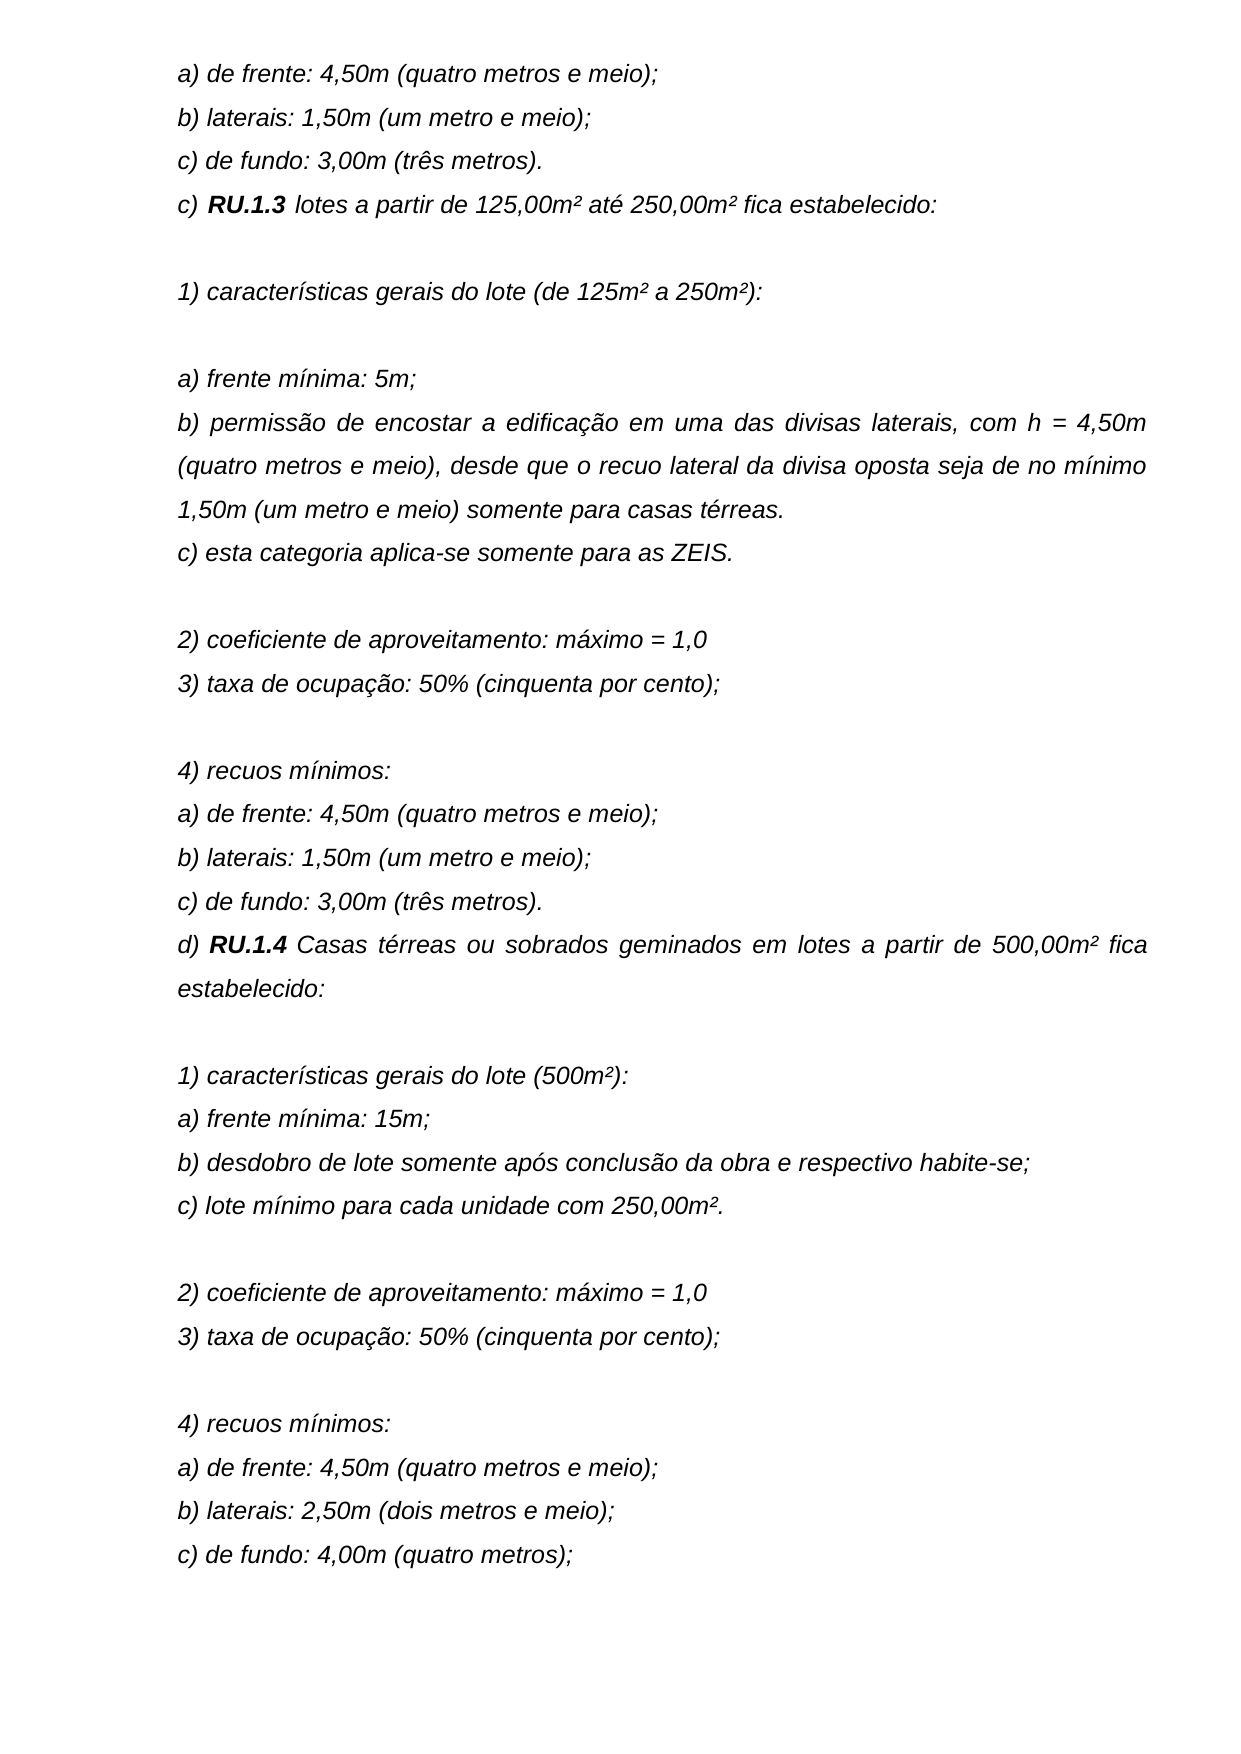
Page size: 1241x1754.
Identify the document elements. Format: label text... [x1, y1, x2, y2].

text a) frente mínima: 5m; [177, 364, 1152, 393]
text 4) recuos mínimos: [177, 756, 1152, 785]
text b) permissão de encostar a edificação em uma das divisas laterais, com h = 4,50m (quatro metros e meio), desde que o recuo lateral da divisa oposta seja de no mínimo 1,50m (um metro e meio) somente para casas térreas. [177, 407, 1152, 523]
text b) laterais: 1,50m (um metro e meio); [177, 843, 1152, 872]
text c) esta categoria aplica-se somente para as ZEIS. [177, 538, 1152, 567]
text a) frente mínima: 15m; [177, 1104, 1152, 1133]
text 2) coeficiente de aproveitamento: máximo = 1,0 [177, 1278, 1152, 1307]
text b) laterais: 2,50m (dois metros e meio); [177, 1496, 1152, 1525]
text 2) coeficiente de aproveitamento: máximo = 1,0 [177, 625, 1152, 654]
text c) de fundo: 3,00m (três metros). [177, 146, 1152, 175]
text b) desdobro de lote somente após conclusão da obra e respectivo habite-se; [177, 1148, 1152, 1177]
text c) de fundo: 3,00m (três metros). [177, 886, 1152, 915]
text b) laterais: 1,50m (um metro e meio); [177, 103, 1152, 132]
text c) lote mínimo para cada unidade com 250,00m². [177, 1191, 1152, 1220]
text a) de frente: 4,50m (quatro metros e meio); [177, 1452, 1152, 1481]
text c) RU.1.3 lotes a partir de 125,00m² até 250,00m² fica estabelecido: [177, 190, 1152, 219]
text a) de frente: 4,50m (quatro metros e meio); [177, 799, 1152, 828]
text c) de fundo: 4,00m (quatro metros); [177, 1539, 1152, 1568]
text 1) características gerais do lote (500m²): [177, 1061, 1152, 1089]
text 3) taxa de ocupação: 50% (cinquenta por cento); [177, 669, 1152, 698]
text 1) características gerais do lote (de 125m² a 250m²): [177, 277, 1152, 306]
text a) de frente: 4,50m (quatro metros e meio); [177, 59, 1152, 88]
text 3) taxa de ocupação: 50% (cinquenta por cento); [177, 1322, 1152, 1351]
text 4) recuos mínimos: [177, 1409, 1152, 1438]
text d) RU.1.4 Casas térreas ou sobrados geminados em lotes a partir de 500,00m² fica estabelecido: [177, 930, 1152, 1002]
